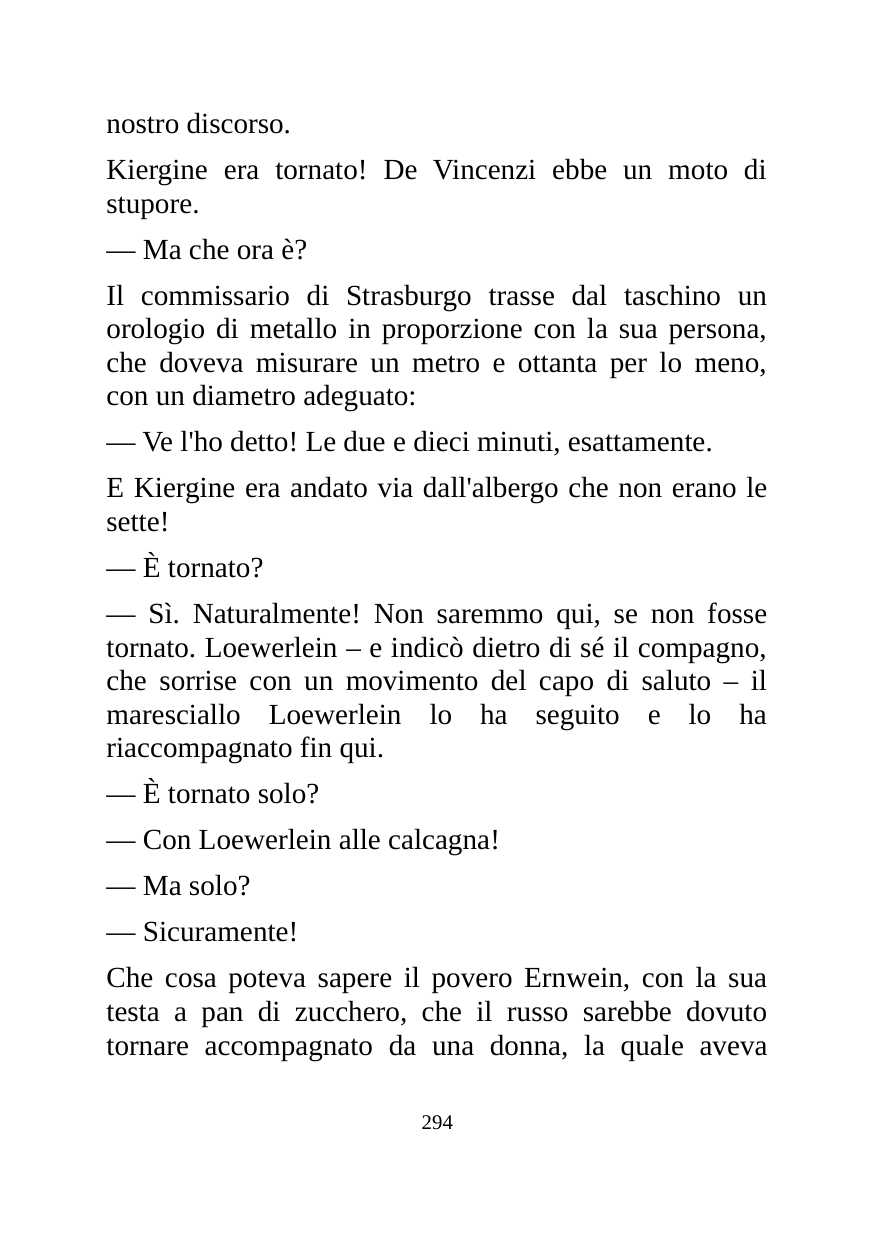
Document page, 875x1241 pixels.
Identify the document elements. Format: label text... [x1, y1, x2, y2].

text — Ma solo? [106, 868, 768, 902]
text — Sì. Naturalmente! Non saremmo qui, se non fosse tornato. Loewerlein – e indicò dietro di sé il compagno, che sorrise con un movimento del capo di saluto – il maresciallo Loewerlein lo ha seguito e lo ha riaccompagnato fin qui. [106, 596, 768, 764]
text nostro discorso. [106, 106, 768, 140]
text E Kiergine era andato via dall'albergo che non erano le sette! [106, 471, 768, 538]
text — Sicuramente! [106, 914, 768, 948]
text — È tornato solo? [106, 776, 768, 810]
text — Ma che ora è? [106, 232, 768, 265]
text — È tornato? [106, 550, 768, 584]
text — Con Loewerlein alle calcagna! [106, 822, 768, 856]
text — Ve l'ho detto! Le due e dieci minuti, esattamente. [106, 424, 768, 458]
text Che cosa poteva sapere il povero Ernwein, con la sua testa a pan di zucchero, che il russo sarebbe dovuto tornare accompagnato da una donna, la quale aveva [106, 961, 768, 1061]
text Il commissario di Strasburgo trasse dal taschino un orologio di metallo in proporzione con la sua persona, che doveva misurare un metro e ottanta per lo meno, con un diametro adeguato: [106, 278, 768, 412]
text Kiergine era tornato! De Vincenzi ebbe un moto di stupore. [106, 152, 768, 219]
